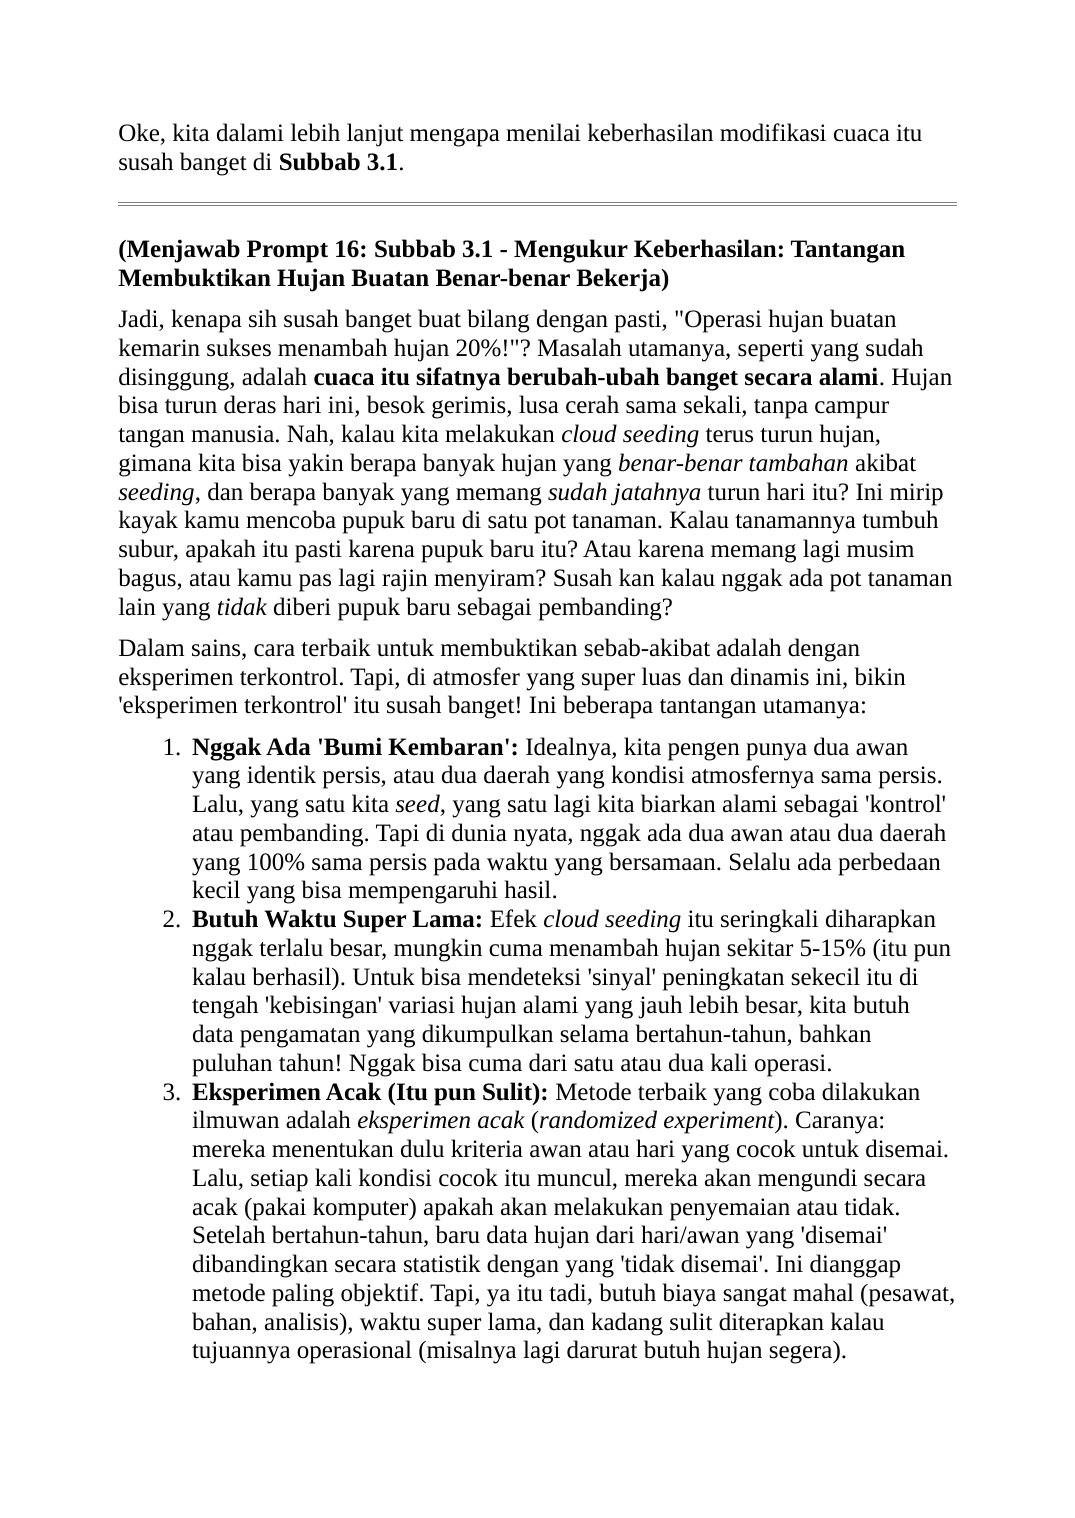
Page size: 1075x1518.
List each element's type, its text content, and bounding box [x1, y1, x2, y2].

list Nggak Ada 'Bumi Kembaran': Idealnya, kita pengen punya dua awan yang identik persis, atau dua daerah yang kondisi atmosfernya sama persis. Lalu, yang satu kita seed, yang satu lagi kita biarkan alami sebagai 'kontrol' atau pembanding. Tapi di dunia nyata, nggak ada dua awan atau dua daerah yang 100% sama persis pada waktu yang bersamaan. Selalu ada perbedaan kecil yang bisa mempengaruhi hasil. [162, 732, 957, 904]
list Butuh Waktu Super Lama: Efek cloud seeding itu seringkali diharapkan nggak terlalu besar, mungkin cuma menambah hujan sekitar 5-15% (itu pun kalau berhasil). Untuk bisa mendeteksi 'sinyal' peningkatan sekecil itu di tengah 'kebisingan' variasi hujan alami yang jauh lebih besar, kita butuh data pengamatan yang dikumpulkan selama bertahun-tahun, bahkan puluhan tahun! Nggak bisa cuma dari satu atau dua kali operasi. [162, 904, 957, 1077]
text Jadi, kenapa sih susah banget buat bilang dengan pasti, "Operasi hujan buatan kemarin sukses menambah hujan 20%!"? Masalah utamanya, seperti yang sudah disinggung, adalah cuaca itu sifatnya berubah-ubah banget secara alami. Hujan bisa turun deras hari ini, besok gerimis, lusa cerah sama sekali, tanpa campur tangan manusia. Nah, kalau kita melakukan cloud seeding terus turun hujan, gimana kita bisa yakin berapa banyak hujan yang benar-benar tambahan akibat seeding, dan berapa banyak yang memang sudah jatahnya turun hari itu? Ini mirip kayak kamu mencoba pupuk baru di satu pot tanaman. Kalau tanamannya tumbuh subur, apakah itu pasti karena pupuk baru itu? Atau karena memang lagi musim bagus, atau kamu pas lagi rajin menyiram? Susah kan kalau nggak ada pot tanaman lain yang tidak diberi pupuk baru sebagai pembanding? [118, 304, 957, 621]
list Eksperimen Acak (Itu pun Sulit): Metode terbaik yang coba dilakukan ilmuwan adalah eksperimen acak (randomized experiment). Caranya: mereka menentukan dulu kriteria awan atau hari yang cocok untuk disemai. Lalu, setiap kali kondisi cocok itu muncul, mereka akan mengundi secara acak (pakai komputer) apakah akan melakukan penyemaian atau tidak. Setelah bertahun-tahun, baru data hujan dari hari/awan yang 'disemai' dibandingkan secara statistik dengan yang 'tidak disemai'. Ini dianggap metode paling objektif. Tapi, ya itu tadi, butuh biaya sangat mahal (pesawat, bahan, analisis), waktu super lama, dan kadang sulit diterapkan kalau tujuannya operasional (misalnya lagi darurat butuh hujan segera). [162, 1077, 957, 1364]
text Dalam sains, cara terbaik untuk membuktikan sebab-akibat adalah dengan eksperimen terkontrol. Tapi, di atmosfer yang super luas dan dinamis ini, bikin 'eksperimen terkontrol' itu susah banget! Ini beberapa tantangan utamanya: [118, 633, 957, 719]
text (Menjawab Prompt 16: Subbab 3.1 - Mengukur Keberhasilan: Tantangan Membuktikan Hujan Buatan Benar-benar Bekerja) [118, 234, 957, 292]
text Oke, kita dalami lebih lanjut mengapa menilai keberhasilan modifikasi cuaca itu susah banget di Subbab 3.1. [118, 118, 957, 176]
